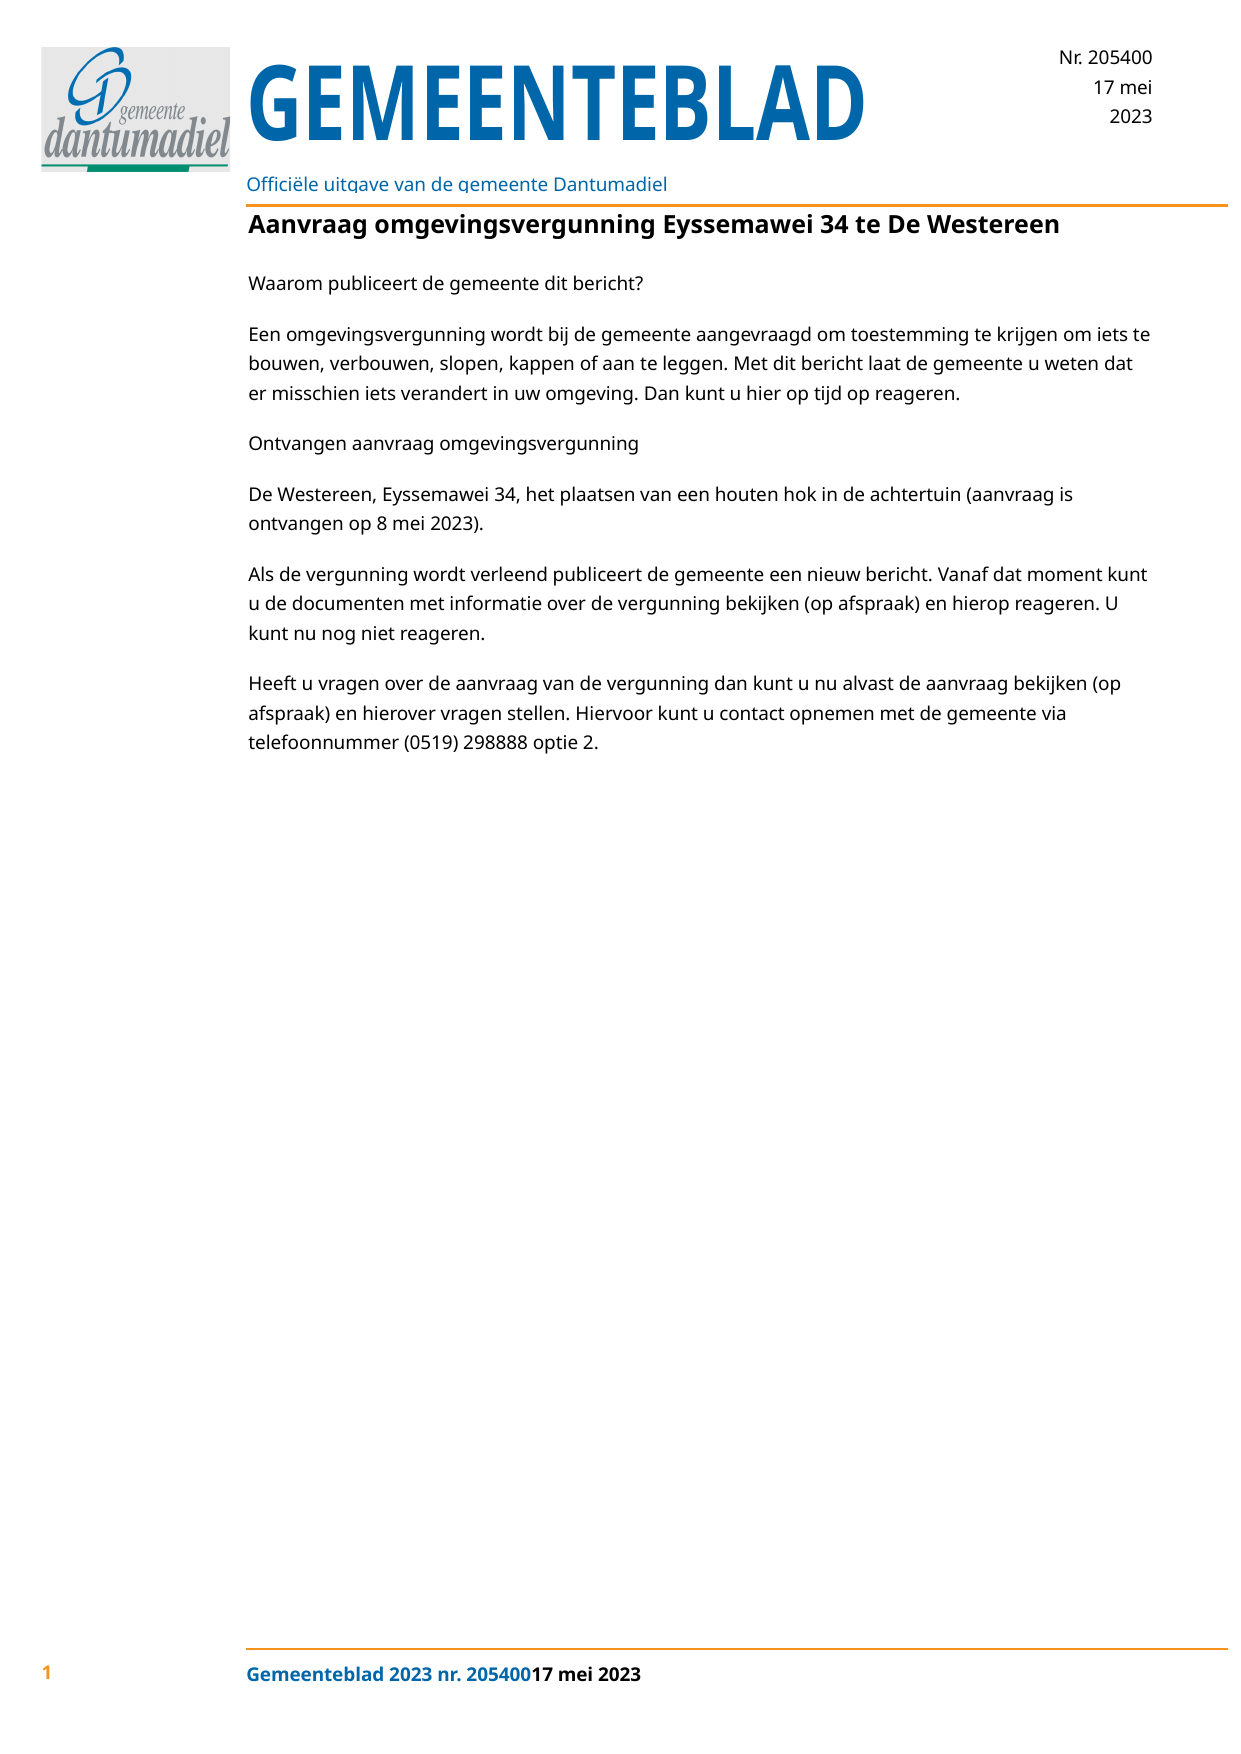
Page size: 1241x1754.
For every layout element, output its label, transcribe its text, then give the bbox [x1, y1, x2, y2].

picture [41, 47, 231, 172]
text Waarom publiceert de gemeente dit bericht? [248, 270, 1152, 296]
text Heeft u vragen over de aanvraag van de vergunning dan kunt u nu alvast de aanvraag bekijken (op afspraak) en hierover vragen stellen. Hiervoor kunt u contact opnemen met de gemeente via telefoonnummer (0519) 298888 optie 2. [248, 670, 1152, 755]
text Een omgevingsvergunning wordt bij de gemeente aangevraagd om toestemming te krijgen om iets te bouwen, verbouwen, slopen, kappen of aan te leggen. Met dit bericht laat de gemeente u weten dat er misschien iets verandert in uw omgeving. Dan kunt u hier op tijd op reageren. [248, 321, 1152, 406]
text Als de vergunning wordt verleend publiceert de gemeente een nieuw bericht. Vanaf dat moment kunt u de documenten met informatie over de vergunning bekijken (op afspraak) en hierop reageren. U kunt nu nog niet reageren. [248, 561, 1152, 646]
text De Westereen, Eyssemawei 34, het plaatsen van een houten hok in de achtertuin (aanvraag is ontvangen op 8 mei 2023). [248, 481, 1152, 536]
text Ontvangen aanvraag omgevingsvergunning [248, 430, 1152, 456]
text Aanvraag omgevingsvergunning Eyssemawei 34 te De Westereen [248, 207, 1152, 241]
